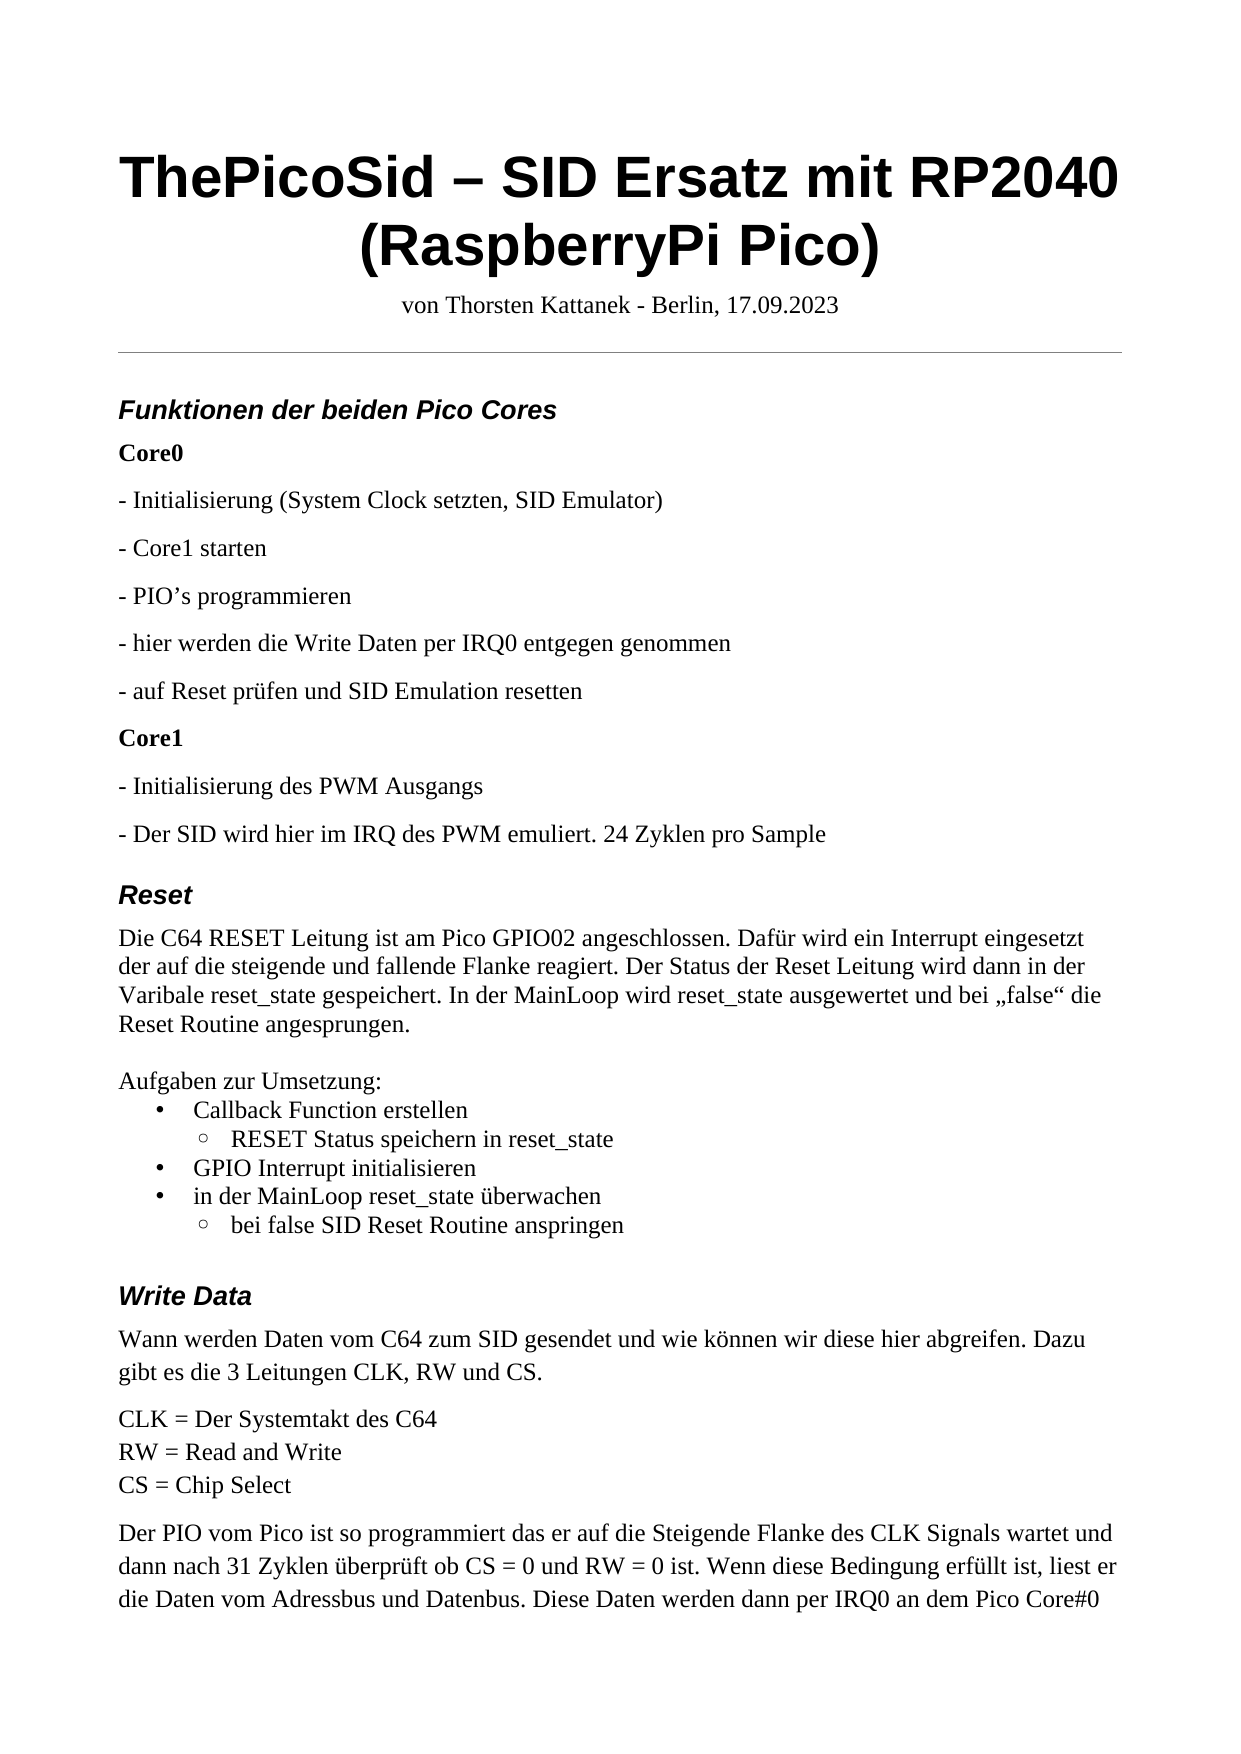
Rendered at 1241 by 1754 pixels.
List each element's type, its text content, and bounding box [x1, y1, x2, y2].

text Wann werden Daten vom C64 zum SID gesendet und wie können wir diese hier abgreifen. Dazu gibt es die 3 Leitungen CLK, RW und CS. [118, 1324, 1122, 1386]
text - PIO’s programmieren [118, 581, 1122, 609]
text - Der SID wird hier im IRQ des PWM emuliert. 24 Zyklen pro Sample [118, 819, 1122, 847]
list in der MainLoop reset_state überwachen [156, 1181, 1122, 1210]
list RESET Status speichern in reset_state [193, 1124, 1122, 1153]
text Core1 [118, 723, 1122, 752]
list GPIO Interrupt initialisieren [156, 1153, 1122, 1181]
text - Core1 starten [118, 533, 1122, 562]
text - Initialisierung (System Clock setzten, SID Emulator) [118, 486, 1122, 514]
text Die C64 RESET Leitung ist am Pico GPIO02 angeschlossen. Dafür wird ein Interrupt eingesetzt der auf die steigende und fallende Flanke reagiert. Der Status der Reset Leitung wird dann in der Varibale reset_state gespeichert. In der MainLoop wird reset_state ausgewertet und bei „false“ die Reset Routine angesprungen. [118, 923, 1122, 1038]
text Der PIO vom Pico ist so programmiert das er auf die Steigende Flanke des CLK Signals wartet und dann nach 31 Zyklen überprüft ob CS = 0 und RW = 0 ist. Wenn diese Bedingung erfüllt ist, liest er die Daten vom Adressbus und Datenbus. Diese Daten werden dann per IRQ0 an dem Pico Core#0 [118, 1518, 1122, 1613]
subtitle Write Data [118, 1280, 1122, 1311]
text Aufgaben zur Umsetzung: [118, 1066, 1122, 1095]
title ThePicoSid – SID Ersatz mit RP2040 (RaspberryPi Pico) [118, 143, 1122, 277]
text von Thorsten Kattanek - Berlin, 17.09.2023 [118, 290, 1122, 318]
text CLK = Der Systemtakt des C64 RW = Read and Write CS = Chip Select [118, 1404, 1122, 1499]
text Core0 [118, 438, 1122, 467]
subtitle Funktionen der beiden Pico Cores [118, 394, 1122, 425]
text - hier werden die Write Daten per IRQ0 entgegen genommen [118, 628, 1122, 657]
text - auf Reset prüfen und SID Emulation resetten [118, 676, 1122, 705]
subtitle Reset [118, 879, 1122, 910]
list Callback Function erstellen [156, 1095, 1122, 1124]
text - Initialisierung des PWM Ausgangs [118, 771, 1122, 800]
list bei false SID Reset Routine anspringen [193, 1210, 1122, 1239]
